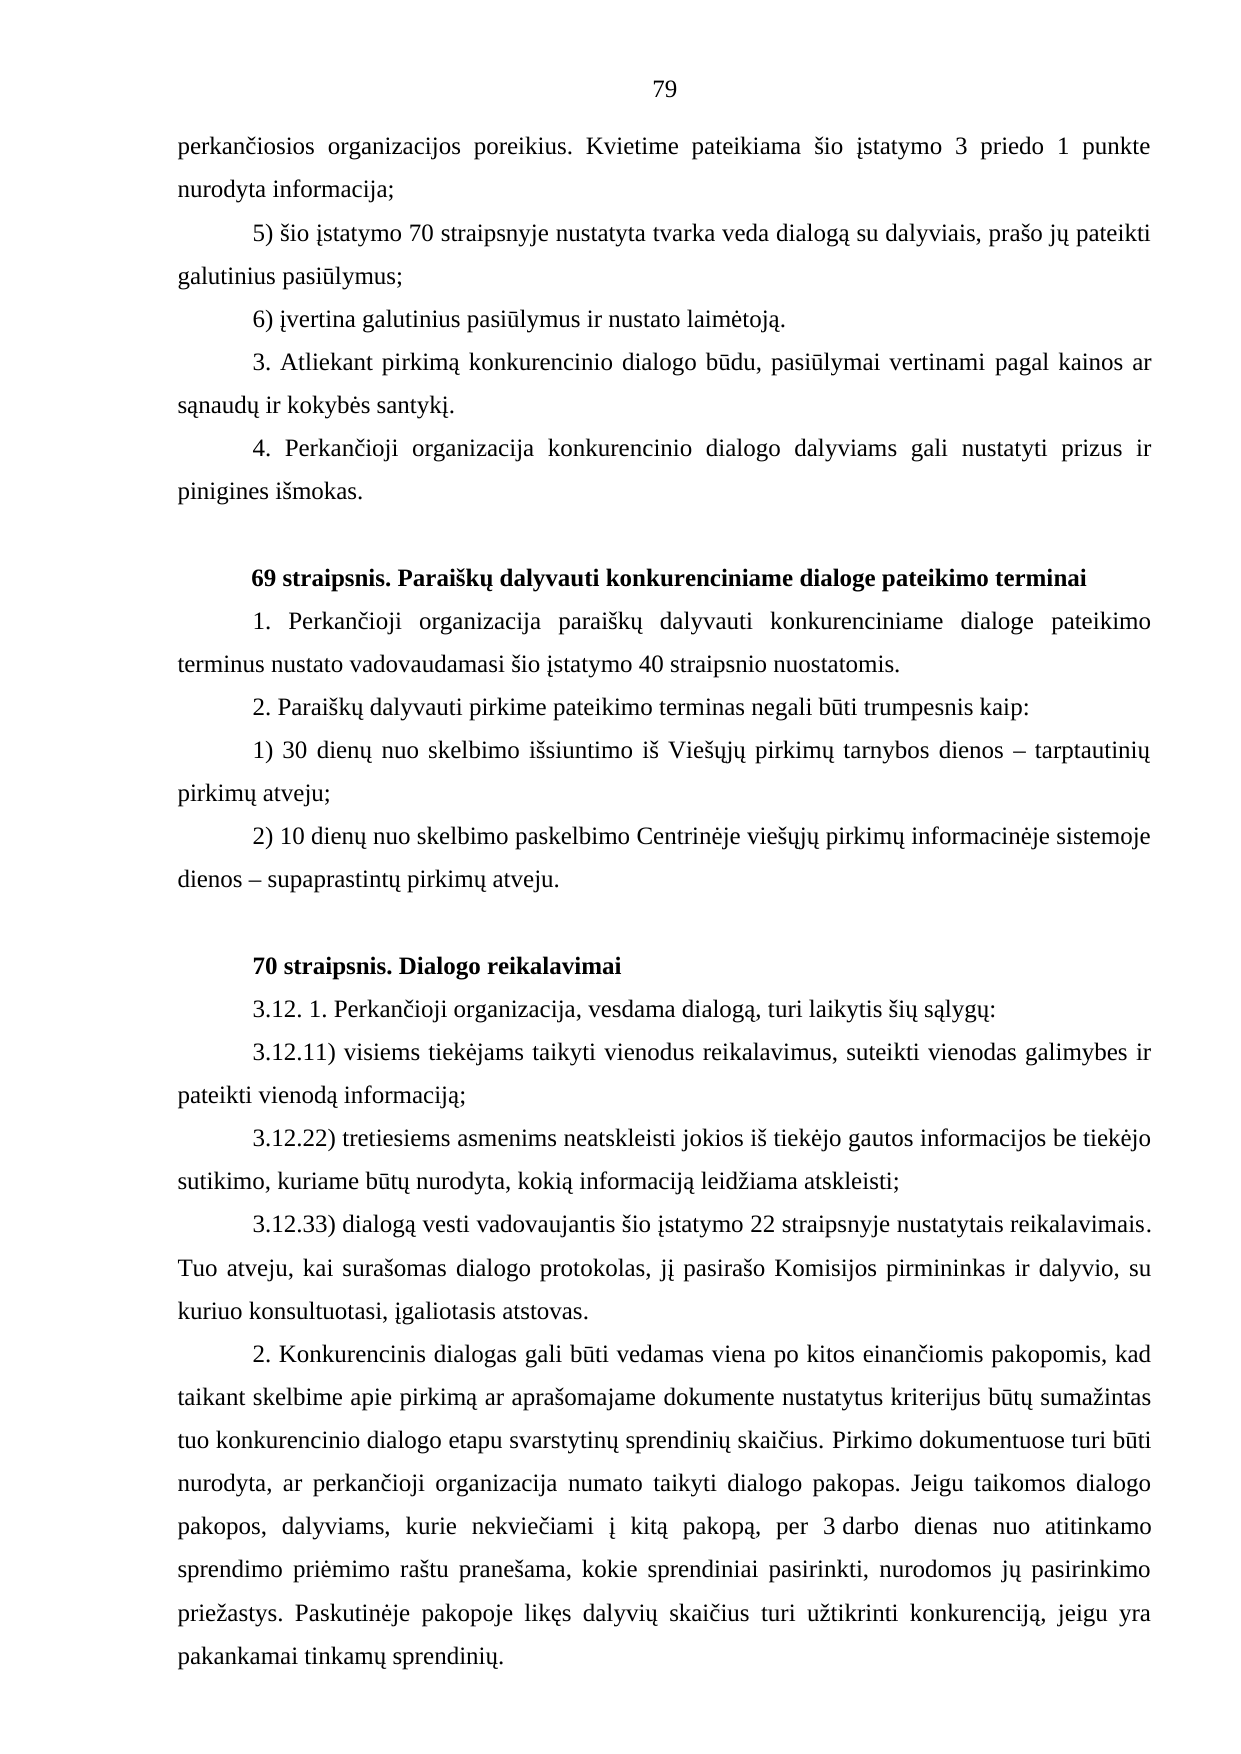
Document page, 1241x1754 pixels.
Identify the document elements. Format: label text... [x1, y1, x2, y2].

text 1) 30 dienų nuo skelbimo išsiuntimo iš Viešųjų pirkimų tarnybos dienos – tarptautinių pirkimų atveju; [177, 735, 1152, 807]
subtitle 2) tretiesiems asmenims neatskleisti jokios iš tiekėjo gautos informacijos be tiekėjo sutikimo, kuriame būtų nurodyta, kokią informaciją leidžiama atskleisti; [177, 1123, 1152, 1195]
text 3. Atliekant pirkimą konkurencinio dialogo būdu, pasiūlymai vertinami pagal kainos ar sąnaudų ir kokybės santykį. [177, 347, 1152, 419]
text 70 straipsnis. Dialogo reikalavimai [177, 951, 1152, 979]
subtitle 3) dialogą vesti vadovaujantis šio įstatymo 22 straipsnyje nustatytais reikalavimais. Tuo atveju, kai surašomas dialogo protokolas, jį pasirašo Komisijos pirmininkas ir dalyvio, su kuriuo konsultuotasi, įgaliotasis atstovas. [177, 1209, 1152, 1324]
text 4. Perkančioji organizacija konkurencinio dialogo dalyviams gali nustatyti prizus ir pinigines išmokas. [177, 433, 1152, 505]
text 5) šio įstatymo 70 straipsnyje nustatyta tvarka veda dialogą su dalyviais, prašo jų pateikti galutinius pasiūlymus; [177, 218, 1152, 289]
text 2. Paraiškų dalyvauti pirkime pateikimo terminas negali būti trumpesnis kaip: [177, 692, 1152, 721]
text 2) 10 dienų nuo skelbimo paskelbimo Centrinėje viešųjų pirkimų informacinėje sistemoje dienos – supaprastintų pirkimų atveju. [177, 821, 1152, 893]
text 6) įvertina galutinius pasiūlymus ir nustato laimėtoją. [177, 304, 1152, 333]
text 1. Perkančioji organizacija paraiškų dalyvauti konkurenciniame dialoge pateikimo terminus nustato vadovaudamasi šio įstatymo 40 straipsnio nuostatomis. [177, 606, 1152, 678]
subtitle 1. Perkančioji organizacija, vesdama dialogą, turi laikytis šių sąlygų: [177, 994, 1152, 1023]
subtitle 1) visiems tiekėjams taikyti vienodus reikalavimus, suteikti vienodas galimybes ir pateikti vienodą informaciją; [177, 1037, 1152, 1109]
text 69 straipsnis. Paraiškų dalyvauti konkurenciniame dialoge pateikimo terminai [251, 563, 1152, 591]
text perkančiosios organizacijos poreikius. Kvietime pateikiama šio įstatymo 3 priedo 1 punkte nurodyta informacija; [177, 131, 1152, 203]
text 2. Konkurencinis dialogas gali būti vedamas viena po kitos einančiomis pakopomis, kad taikant skelbime apie pirkimą ar aprašomajame dokumente nustatytus kriterijus būtų sumažintas tuo konkurencinio dialogo etapu svarstytinų sprendinių skaičius. Pirkimo dokumentuose turi būti nurodyta, ar perkančioji organizacija numato taikyti dialogo pakopas. Jeigu taikomos dialogo pakopos, dalyviams, kurie nekviečiami į kitą pakopą, per 3 darbo dienas nuo atitinkamo sprendimo priėmimo raštu pranešama, kokie sprendiniai pasirinkti, nurodomos jų pasirinkimo priežastys. Paskutinėje pakopoje likęs dalyvių skaičius turi užtikrinti konkurenciją, jeigu yra pakankamai tinkamų sprendinių. [177, 1339, 1152, 1669]
